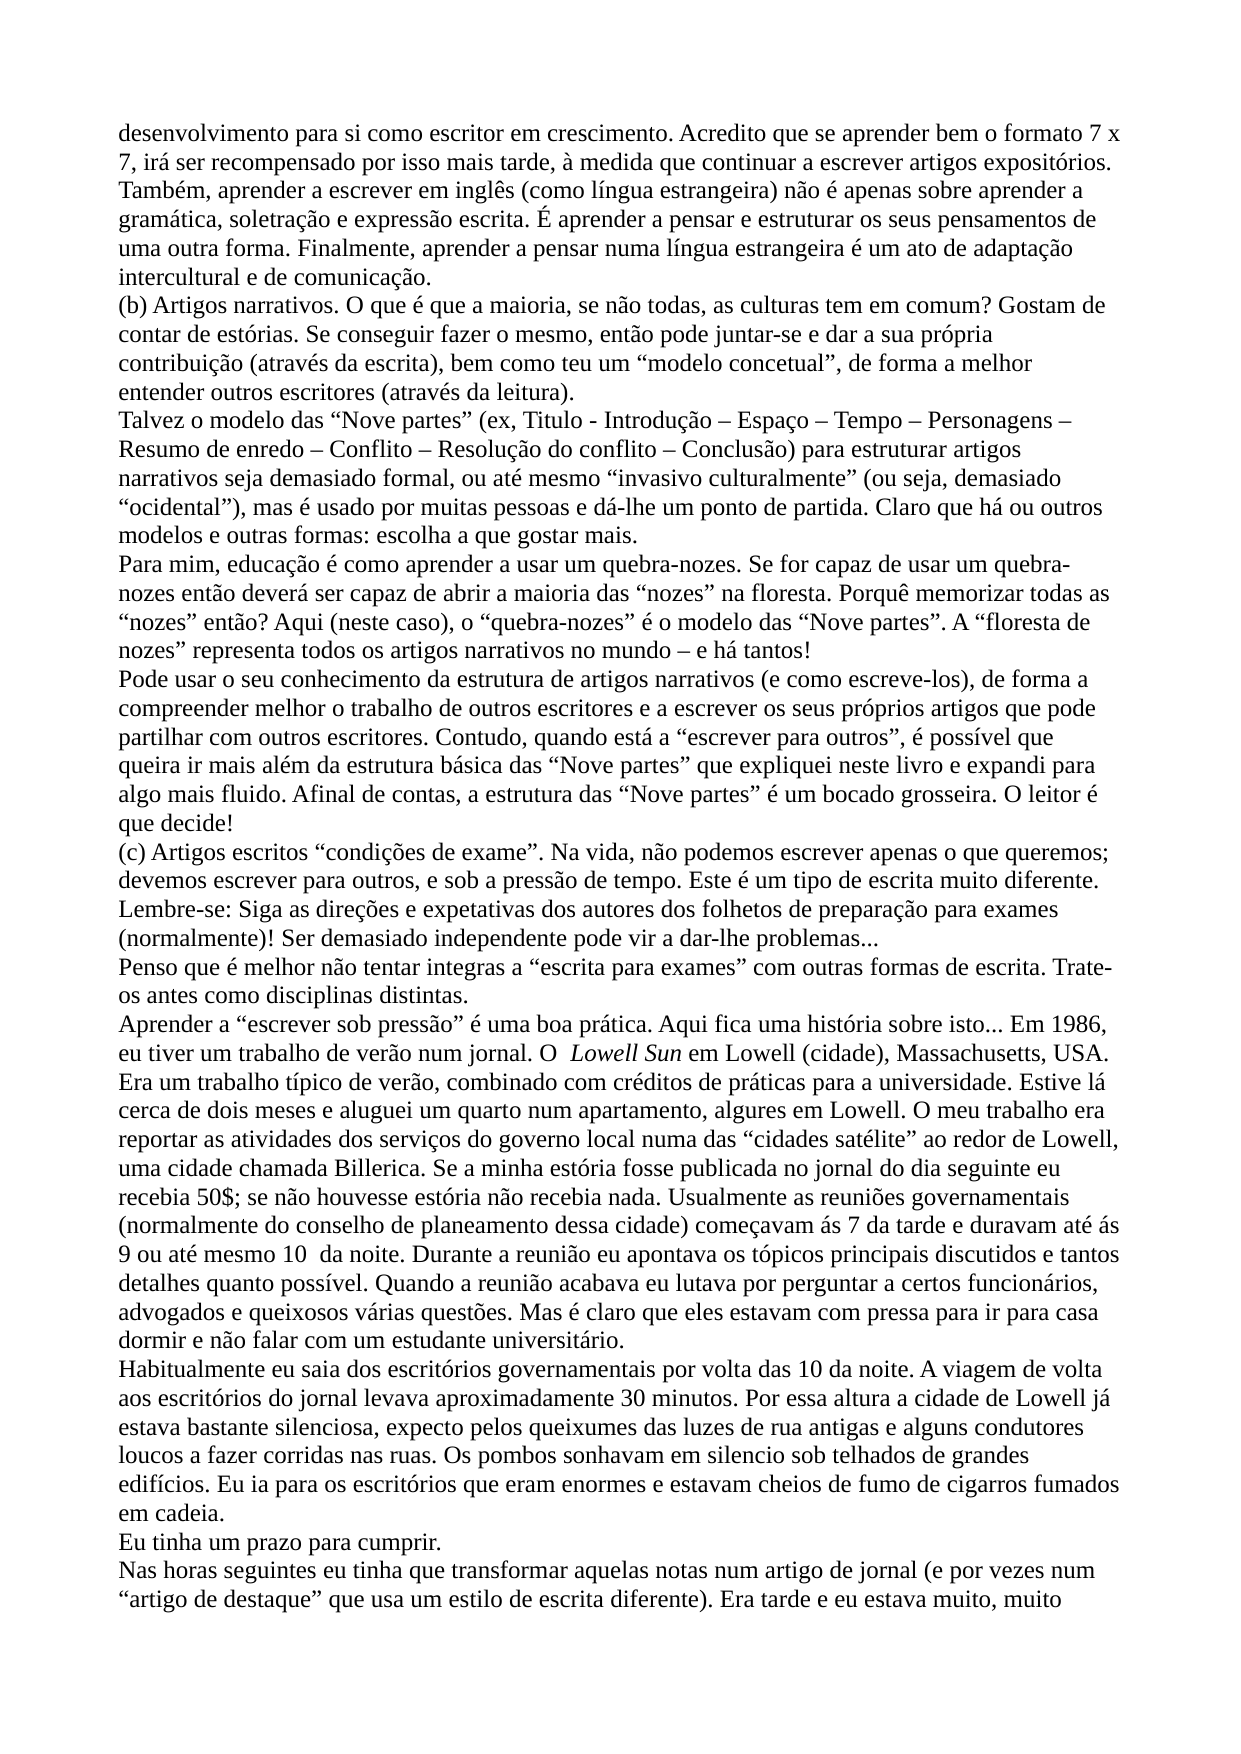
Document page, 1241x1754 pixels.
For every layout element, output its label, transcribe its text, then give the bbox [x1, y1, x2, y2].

text Habitualmente eu saia dos escritórios governamentais por volta das 10 da noite. A viagem de volta aos escritórios do jornal levava aproximadamente 30 minutos. Por essa altura a cidade de Lowell já estava bastante silenciosa, expecto pelos queixumes das luzes de rua antigas e alguns condutores loucos a fazer corridas nas ruas. Os pombos sonhavam em silencio sob telhados de grandes edifícios. Eu ia para os escritórios que eram enormes e estavam cheios de fumo de cigarros fumados em cadeia. [118, 1354, 1122, 1527]
text Pode usar o seu conhecimento da estrutura de artigos narrativos (e como escreve-los), de forma a compreender melhor o trabalho de outros escritores e a escrever os seus próprios artigos que pode partilhar com outros escritores. Contudo, quando está a “escrever para outros”, é possível que queira ir mais além da estrutura básica das “Nove partes” que expliquei neste livro e expandi para algo mais fluido. Afinal de contas, a estrutura das “Nove partes” é um bocado grosseira. O leitor é que decide! [118, 664, 1122, 837]
text (c) Artigos escritos “condições de exame”. Na vida, não podemos escrever apenas o que queremos; devemos escrever para outros, e sob a pressão de tempo. Este é um tipo de escrita muito diferente. Lembre-se: Siga as direções e expetativas dos autores dos folhetos de preparação para exames (normalmente)! Ser demasiado independente pode vir a dar-lhe problemas... [118, 837, 1122, 952]
text Eu tinha um prazo para cumprir. [118, 1527, 1122, 1556]
text Talvez o modelo das “Nove partes” (ex, Titulo - Introdução – Espaço – Tempo – Personagens – Resumo de enredo – Conflito – Resolução do conflito – Conclusão) para estruturar artigos narrativos seja demasiado formal, ou até mesmo “invasivo culturalmente” (ou seja, demasiado “ocidental”), mas é usado por muitas pessoas e dá-lhe um ponto de partida. Claro que há ou outros modelos e outras formas: escolha a que gostar mais. [118, 406, 1122, 549]
text Penso que é melhor não tentar integras a “escrita para exames” com outras formas de escrita. Trate-os antes como disciplinas distintas. [118, 952, 1122, 1009]
text (b) Artigos narrativos. O que é que a maioria, se não todas, as culturas tem em comum? Gostam de contar de estórias. Se conseguir fazer o mesmo, então pode juntar-se e dar a sua própria contribuição (através da escrita), bem como teu um “modelo concetual”, de forma a melhor entender outros escritores (através da leitura). [118, 291, 1122, 406]
text desenvolvimento para si como escritor em crescimento. Acredito que se aprender bem o formato 7 x 7, irá ser recompensado por isso mais tarde, à medida que continuar a escrever artigos expositórios. [118, 118, 1122, 176]
text Aprender a “escrever sob pressão” é uma boa prática. Aqui fica uma história sobre isto... Em 1986, eu tiver um trabalho de verão num jornal. O Lowell Sun em Lowell (cidade), Massachusetts, USA. Era um trabalho típico de verão, combinado com créditos de práticas para a universidade. Estive lá cerca de dois meses e aluguei um quarto num apartamento, algures em Lowell. O meu trabalho era reportar as atividades dos serviços do governo local numa das “cidades satélite” ao redor de Lowell, uma cidade chamada Billerica. Se a minha estória fosse publicada no jornal do dia seguinte eu recebia 50$; se não houvesse estória não recebia nada. Usualmente as reuniões governamentais (normalmente do conselho de planeamento dessa cidade) começavam ás 7 da tarde e duravam até ás 9 ou até mesmo 10 da noite. Durante a reunião eu apontava os tópicos principais discutidos e tantos detalhes quanto possível. Quando a reunião acabava eu lutava por perguntar a certos funcionários, advogados e queixosos várias questões. Mas é claro que eles estavam com pressa para ir para casa dormir e não falar com um estudante universitário. [118, 1009, 1122, 1354]
text Nas horas seguintes eu tinha que transformar aquelas notas num artigo de jornal (e por vezes num “artigo de destaque” que usa um estilo de escrita diferente). Era tarde e eu estava muito, muito [118, 1556, 1122, 1613]
text Também, aprender a escrever em inglês (como língua estrangeira) não é apenas sobre aprender a gramática, soletração e expressão escrita. É aprender a pensar e estruturar os seus pensamentos de uma outra forma. Finalmente, aprender a pensar numa língua estrangeira é um ato de adaptação intercultural e de comunicação. [118, 176, 1122, 291]
text Para mim, educação é como aprender a usar um quebra-nozes. Se for capaz de usar um quebra-nozes então deverá ser capaz de abrir a maioria das “nozes” na floresta. Porquê memorizar todas as “nozes” então? Aqui (neste caso), o “quebra-nozes” é o modelo das “Nove partes”. A “floresta de nozes” representa todos os artigos narrativos no mundo – e há tantos! [118, 549, 1122, 664]
